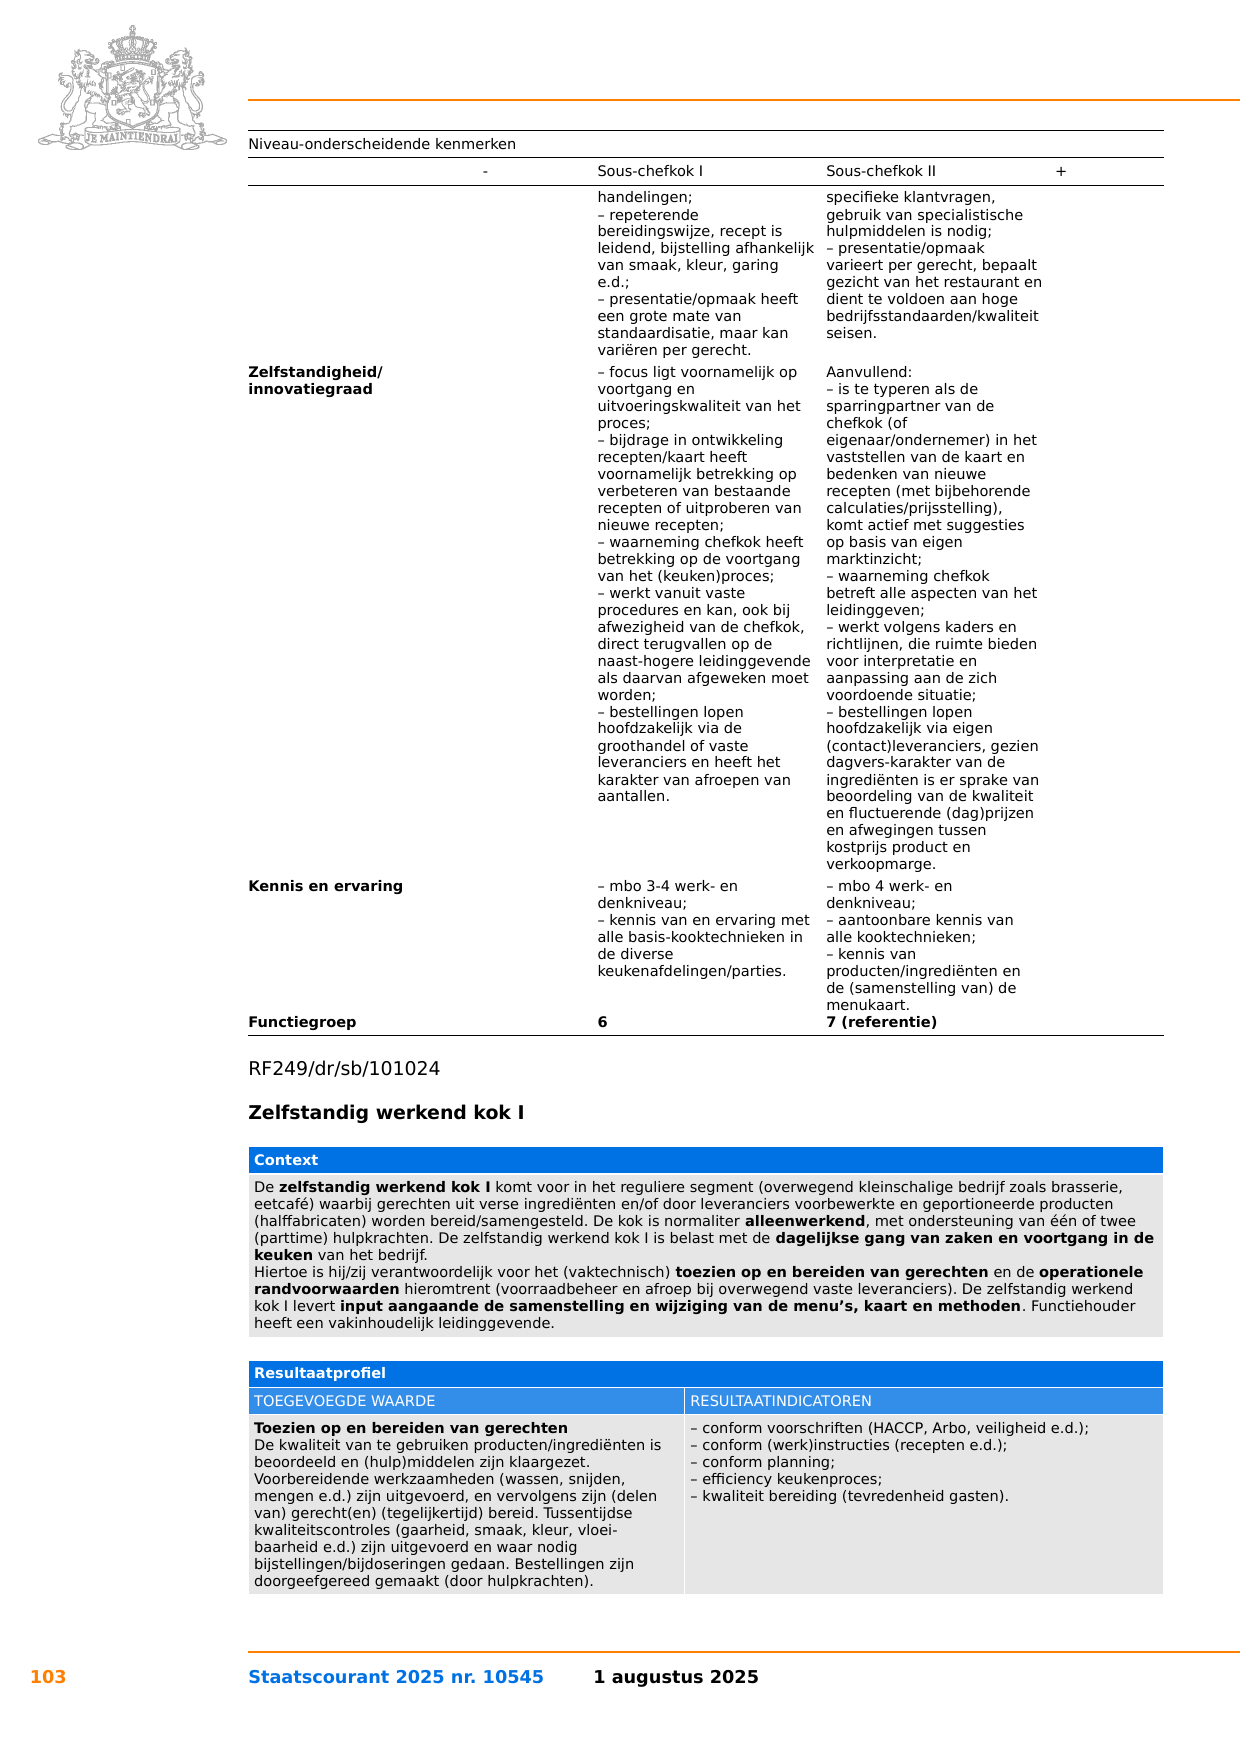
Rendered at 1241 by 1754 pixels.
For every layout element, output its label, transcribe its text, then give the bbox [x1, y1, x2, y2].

table_cell + [1049, 158, 1163, 185]
table_header Context [249, 1147, 1163, 1173]
table_cell 6 [591, 1014, 820, 1035]
table_cell Zelfstandigheid/ innovatiegraad [248, 359, 477, 873]
text RF249/dr/sb/101024 [248, 1058, 1163, 1080]
subtitle Zelfstandig werkend kok I [248, 1102, 1163, 1124]
table_cell – conform voorschriften (HACCP, Arbo, veiligheid e.d.); – conform (werk)instructies (recepten e.d.); – conform planning; – efficiency keukenproces; – kwaliteit bereiding (tevredenheid gasten). [685, 1415, 1163, 1594]
table_cell - [477, 158, 591, 185]
table_cell RESULTAATINDICATOREN [685, 1388, 1163, 1414]
table_cell [1049, 1014, 1163, 1035]
table_cell De zelfstandig werkend kok I komt voor in het reguliere segment (overwegend kleinschalige bedrijf zoals brasserie, eetcafé) waarbij gerechten uit verse ingrediënten en/of door leveranciers voorbewerkte en geportioneerde producten (halffabricaten) worden bereid/samengesteld. De kok is normaliter alleenwerkend, met ondersteuning van één of twee (parttime) hulpkrachten. De zelfstandig werkend kok I is belast met de dagelijkse gang van zaken en voortgang in de keuken van het bedrijf. Hiertoe is hij/zij verantwoordelijk voor het (vaktechnisch) toezien op en bereiden van gerechten en de operationele randvoorwaarden hieromtrent (voorraadbeheer en afroep bij overwegend vaste leveranciers). De zelfstandig werkend kok I levert input aangaande de samenstelling en wijziging van de menu’s, kaart en methoden. Functiehouder heeft een vakinhoudelijk leidinggevende. [249, 1175, 1163, 1337]
picture [38, 25, 227, 150]
table_cell handelingen; – repeterende bereidingswijze, recept is leidend, bijstelling afhankelijk van smaak, kleur, garing e.d.; – presentatie/opmaak heeft een grote mate van standaardisatie, maar kan variëren per gerecht. [591, 186, 820, 359]
table_cell – mbo 4 werk- en denkniveau; – aantoonbare kennis van alle kooktechnieken; – kennis van producten/ingrediënten en de (samenstelling van) de menukaart. [820, 873, 1049, 1014]
table_cell [477, 1014, 591, 1035]
table_cell specifieke klantvragen, gebruik van specialistische hulpmiddelen is nodig; – presentatie/opmaak varieert per gerecht, bepaalt gezicht van het restaurant en dient te voldoen aan hoge bedrijfsstandaarden/kwaliteitseisen. [820, 186, 1049, 359]
table_header Niveau-onderscheidende kenmerken [248, 131, 1163, 157]
table_cell Functiegroep [248, 1014, 477, 1035]
table_cell [248, 186, 477, 359]
table_cell 7 (referentie) [820, 1014, 1049, 1035]
table_cell [477, 186, 591, 1014]
table_cell TOEGEVOEGDE WAARDE [249, 1388, 684, 1414]
table_cell Kennis en ervaring [248, 873, 477, 1014]
table_cell Sous-chefkok II [820, 158, 1049, 185]
table_cell Aanvullend: – is te typeren als de sparringpartner van de chefkok (of eigenaar/ondernemer) in het vaststellen van de kaart en bedenken van nieuwe recepten (met bijbehorende calculaties/prijsstelling), komt actief met suggesties op basis van eigen marktinzicht; – waarneming chefkok betreft alle aspecten van het leidinggeven; – werkt volgens kaders en richtlijnen, die ruimte bieden voor interpretatie en aanpassing aan de zich voordoende situatie; – bestellingen lopen hoofdzakelijk via eigen (contact)leveranciers, gezien dagvers-karakter van de ingrediënten is er sprake van beoordeling van de kwaliteit en fluctuerende (dag)prijzen en afwegingen tussen kostprijs product en verkoopmarge. [820, 359, 1049, 873]
table_cell [248, 158, 477, 185]
table_cell – focus ligt voornamelijk op voortgang en uitvoeringskwaliteit van het proces; – bijdrage in ontwikkeling recepten/kaart heeft voornamelijk betrekking op verbeteren van bestaande recepten of uitproberen van nieuwe recepten; – waarneming chefkok heeft betrekking op de voortgang van het (keuken)proces; – werkt vanuit vaste procedures en kan, ook bij afwezigheid van de chefkok, direct terugvallen op de naast-hogere leidinggevende als daarvan afgeweken moet worden; – bestellingen lopen hoofdzakelijk via de groothandel of vaste leveranciers en heeft het karakter van afroepen van aantallen. [591, 359, 820, 873]
table_cell Sous-chefkok I [591, 158, 820, 185]
table_cell – mbo 3-4 werk- en denkniveau; – kennis van en ervaring met alle basis-kooktechnieken in de diverse keukenafdelingen/parties. [591, 873, 820, 1014]
table_header Resultaatprofiel [249, 1361, 1163, 1387]
table_cell [1049, 186, 1163, 1014]
table_cell Toezien op en bereiden van gerechten De kwaliteit van te gebruiken producten/ingrediënten is beoordeeld en (hulp)middelen zijn klaargezet. Voorbereidende werkzaamheden (wassen, snijden, mengen e.d.) zijn uitgevoerd, en vervolgens zijn (delen van) gerecht(en) (tegelijkertijd) bereid. Tussentijdse kwaliteitscontroles (gaarheid, smaak, kleur, vloei-baarheid e.d.) zijn uitgevoerd en waar nodig bijstellingen/bijdoseringen gedaan. Bestellingen zijn doorgeefgereed gemaakt (door hulpkrachten). [249, 1415, 684, 1594]
